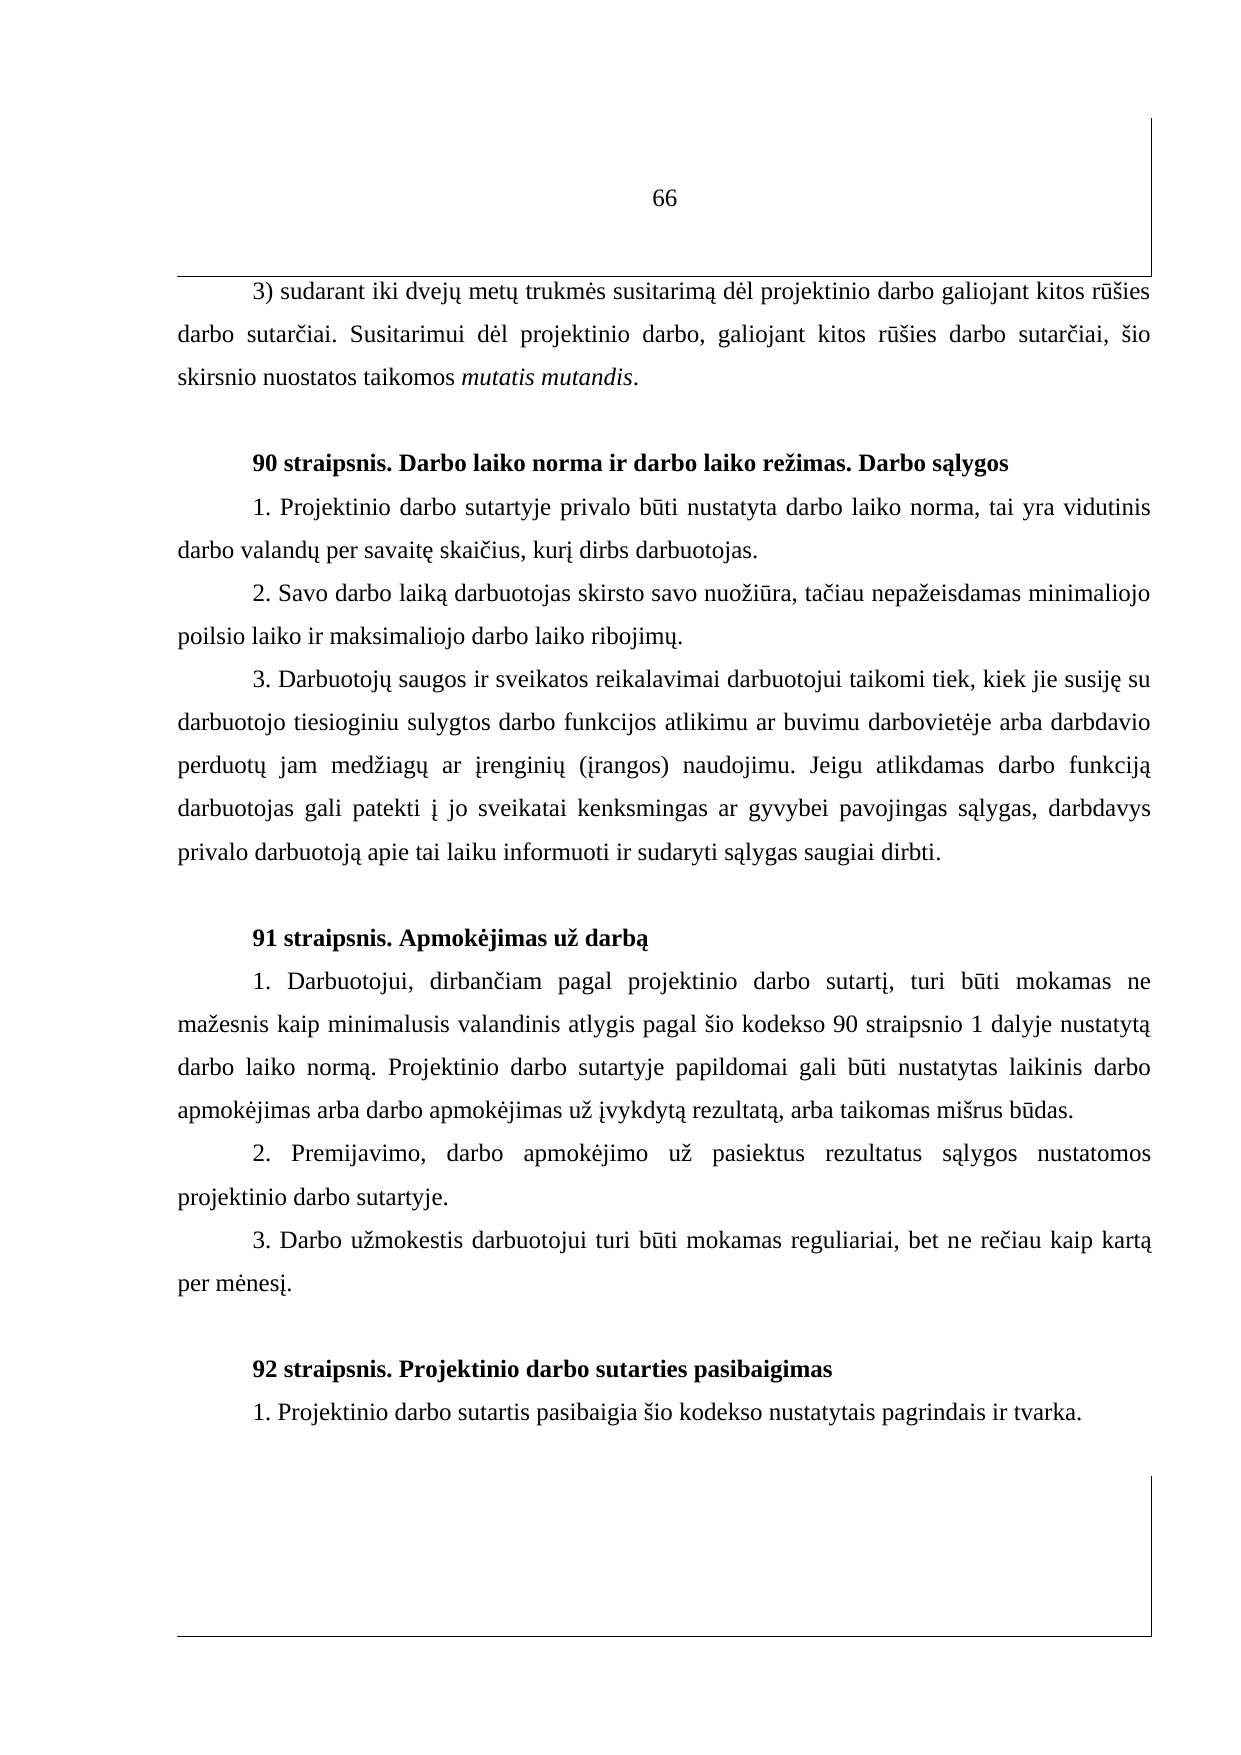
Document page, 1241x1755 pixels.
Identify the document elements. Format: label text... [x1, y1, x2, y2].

subtitle 91 straipsnis. Apmokėjimas už darbą [177, 923, 1152, 952]
text 2. Savo darbo laiką darbuotojas skirsto savo nuožiūra, tačiau nepažeisdamas minimaliojo poilsio laiko ir maksimaliojo darbo laiko ribojimų. [177, 578, 1152, 650]
text 3. Darbo užmokestis darbuotojui turi būti mokamas reguliariai, bet ne rečiau kaip kartą per mėnesį. [177, 1225, 1152, 1297]
text 1. Projektinio darbo sutartis pasibaigia šio kodekso nustatytais pagrindais ir tvarka. [177, 1397, 1152, 1426]
text 3. Darbuotojų saugos ir sveikatos reikalavimai darbuotojui taikomi tiek, kiek jie susiję su darbuotojo tiesioginiu sulygtos darbo funkcijos atlikimu ar buvimu darbovietėje arba darbdavio perduotų jam medžiagų ar įrenginių (įrangos) naudojimu. Jeigu atlikdamas darbo funkciją darbuotojas gali patekti į jo sveikatai kenksmingas ar gyvybei pavojingas sąlygas, darbdavys privalo darbuotoją apie tai laiku informuoti ir sudaryti sąlygas saugiai dirbti. [177, 664, 1152, 865]
subtitle 90 straipsnis. Darbo laiko norma ir darbo laiko režimas. Darbo sąlygos [177, 448, 1152, 477]
text 1. Darbuotojui, dirbančiam pagal projektinio darbo sutartį, turi būti mokamas ne mažesnis kaip minimalusis valandinis atlygis pagal šio kodekso 90 straipsnio 1 dalyje nustatytą darbo laiko normą. Projektinio darbo sutartyje papildomai gali būti nustatytas laikinis darbo apmokėjimas arba darbo apmokėjimas už įvykdytą rezultatą, arba taikomas mišrus būdas. [177, 966, 1152, 1124]
text 2. Premijavimo, darbo apmokėjimo už pasiektus rezultatus sąlygos nustatomos projektinio darbo sutartyje. [177, 1138, 1152, 1210]
text 3) sudarant iki dvejų metų trukmės susitarimą dėl projektinio darbo galiojant kitos rūšies darbo sutarčiai. Susitarimui dėl projektinio darbo, galiojant kitos rūšies darbo sutarčiai, šio skirsnio nuostatos taikomos mutatis mutandis. [177, 276, 1152, 391]
text 1. Projektinio darbo sutartyje privalo būti nustatyta darbo laiko norma, tai yra vidutinis darbo valandų per savaitę skaičius, kurį dirbs darbuotojas. [177, 492, 1152, 563]
subtitle 92 straipsnis. Projektinio darbo sutarties pasibaigimas [177, 1354, 1152, 1383]
